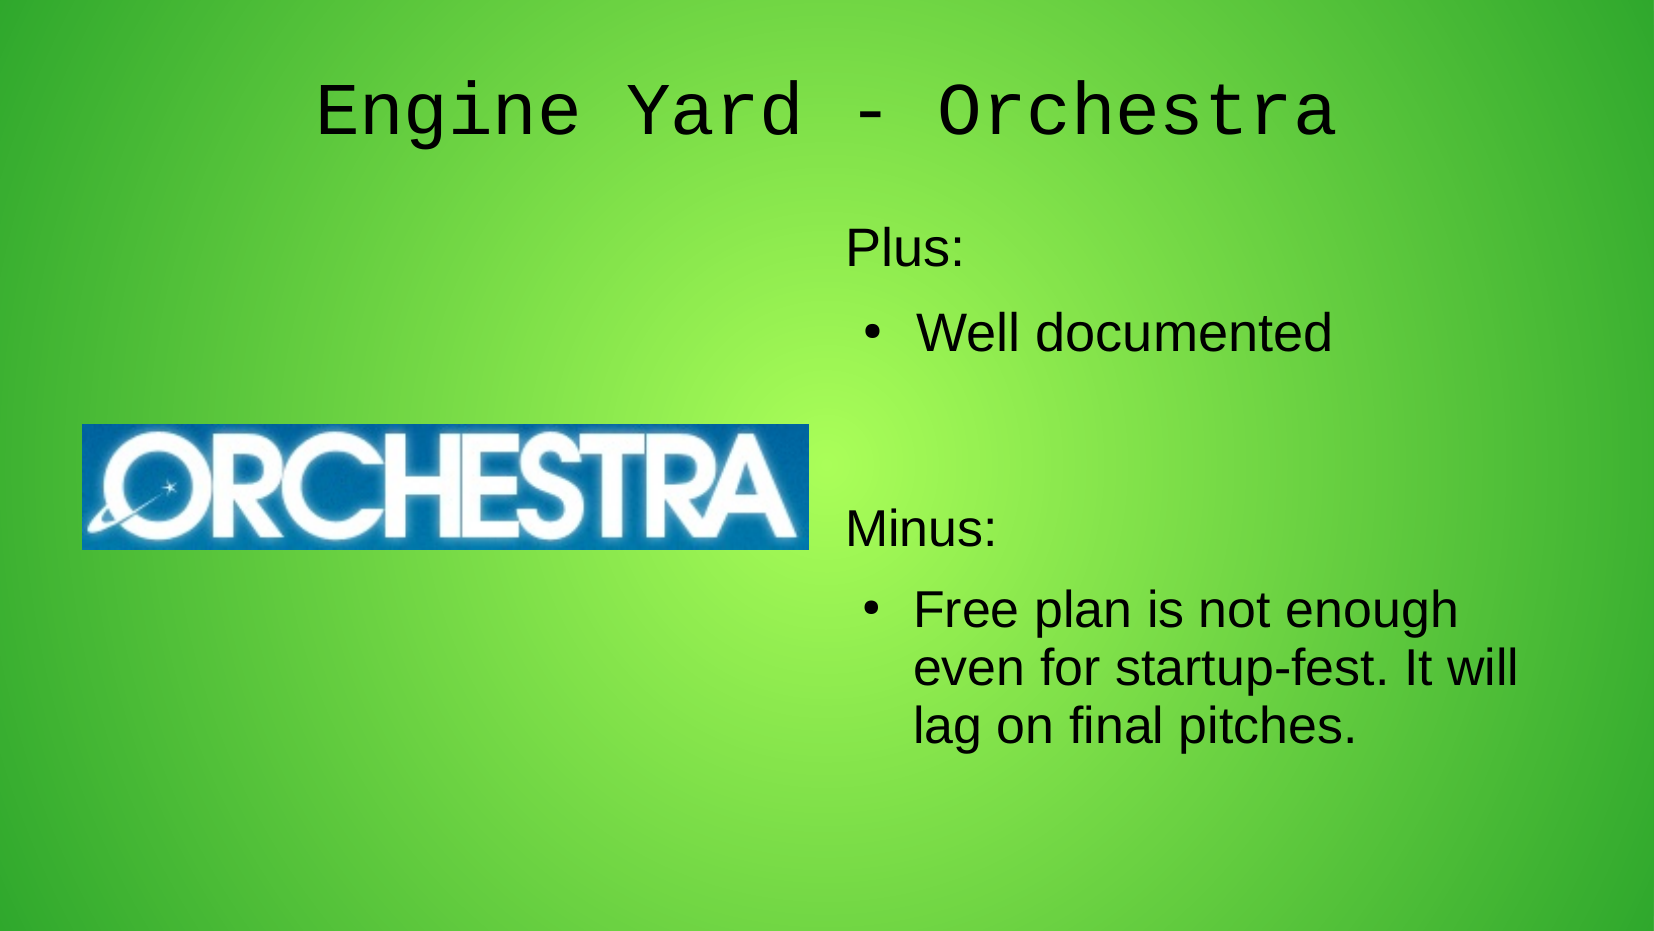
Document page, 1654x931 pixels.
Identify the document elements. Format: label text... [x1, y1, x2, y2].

picture [82, 424, 809, 547]
title Engine Yard - Orchestra [82, 37, 1571, 193]
list Minus: Free plan is not enough even for startup-fest. It will lag on final pitches. [845, 499, 1572, 757]
list Plus: Well documented [845, 217, 1572, 475]
